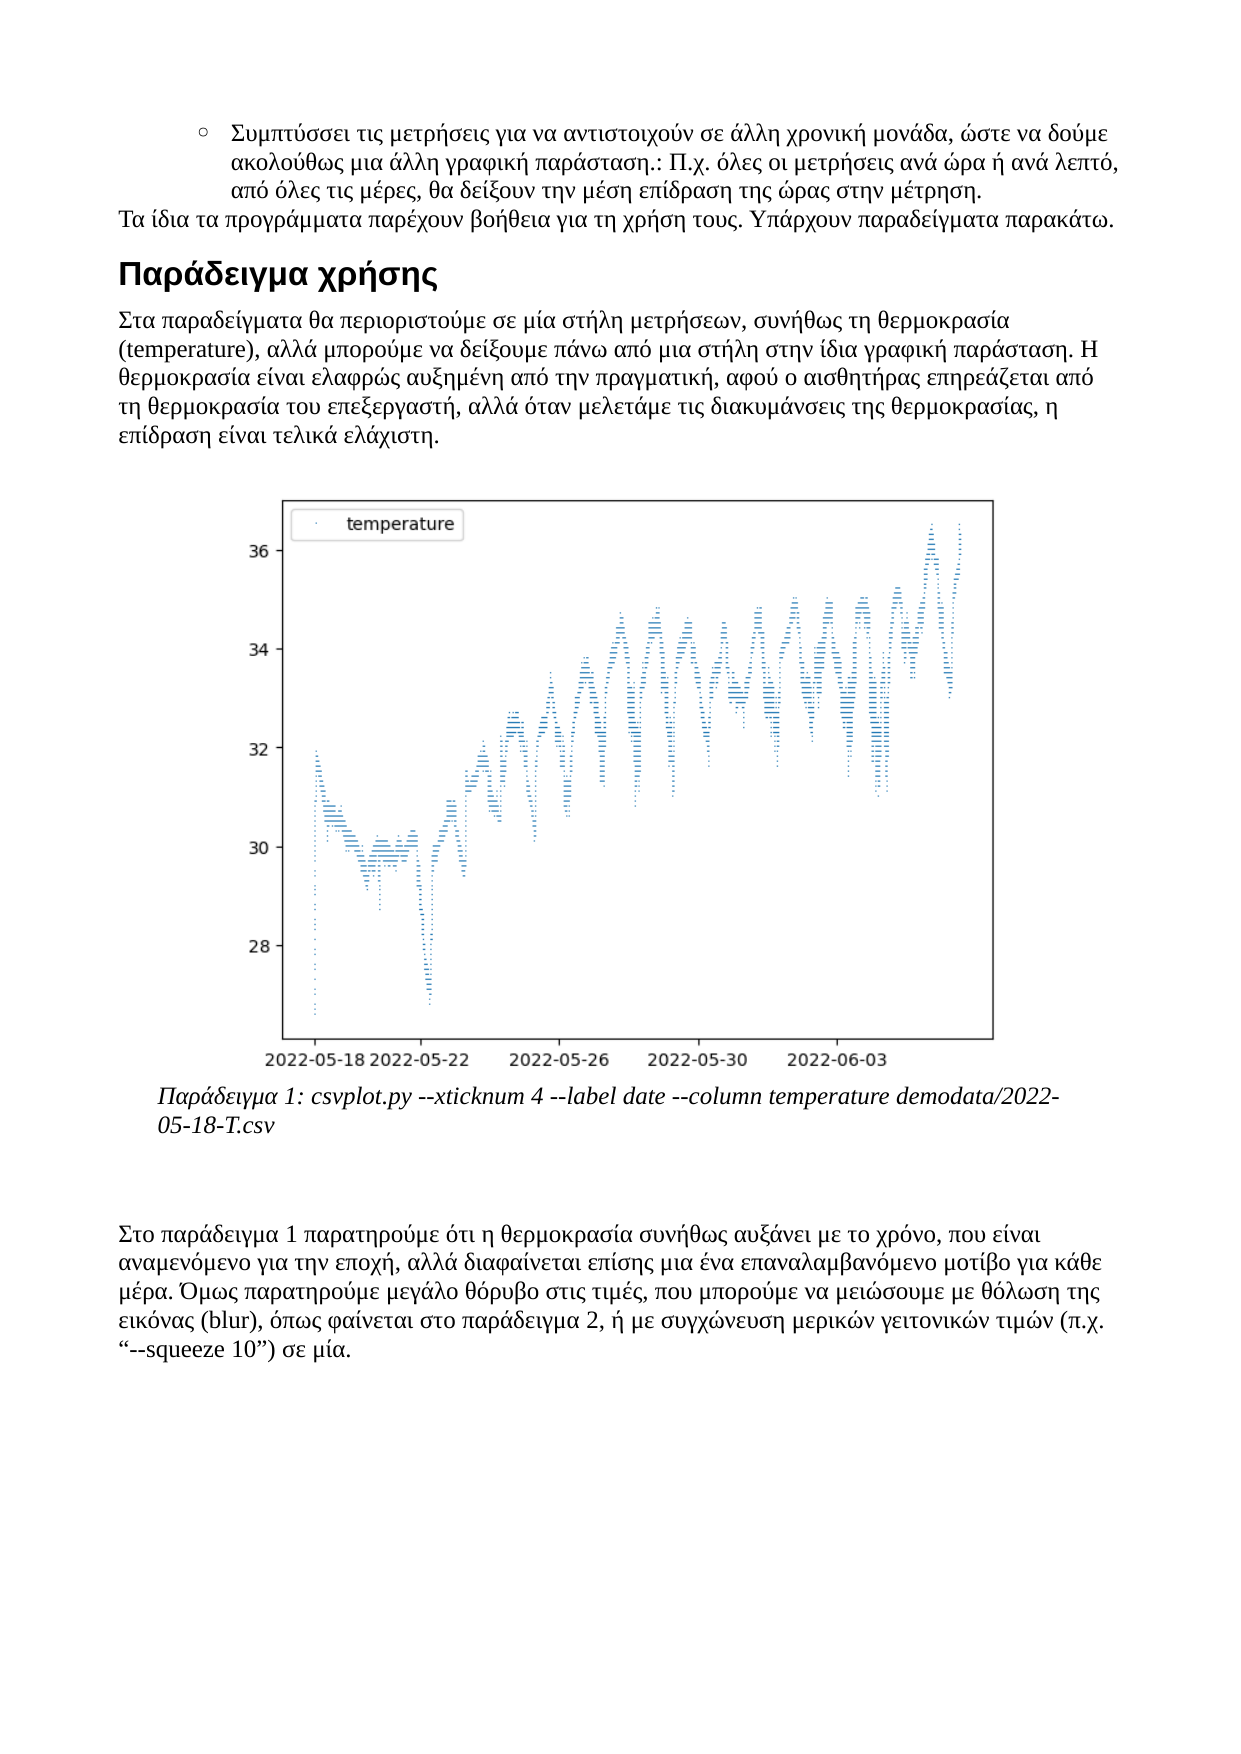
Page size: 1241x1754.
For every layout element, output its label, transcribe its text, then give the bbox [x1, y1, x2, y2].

text Στα παραδείγματα θα περιοριστούμε σε μία στήλη μετρήσεων, συνήθως τη θερμοκρασία (temperature), αλλά μπορούμε να δείξουμε πάνω από μια στήλη στην ίδια γραφική παράσταση. Η θερμοκρασία είναι ελαφρώς αυξημένη από την πραγματική, αφού ο αισθητήρας επηρεάζεται από τη θερμοκρασία του επεξεργαστή, αλλά όταν μελετάμε τις διακυμάνσεις της θερμοκρασίας, η επίδραση είναι τελικά ελάχιστη. [118, 305, 1122, 449]
subtitle Παράδειγμα χρήσης [118, 254, 1122, 292]
text Παράδειγμα 1: csvplot.py --xticknum 4 --label date --column temperature demodata/2022-05-18-T.csv [157, 1081, 1083, 1138]
list Συμπτύσσει τις μετρήσεις για να αντιστοιχούν σε άλλη χρονική μονάδα, ώστε να δούμε ακολούθως μια άλλη γραφική παράσταση.: Π.χ. όλες οι μετρήσεις ανά ώρα ή ανά λεπτό, από όλες τις μέρες, θα δείξουν την μέση επίδραση της ώρας στην μέτρηση. [193, 118, 1122, 204]
text Τα ίδια τα προγράμματα παρέχουν βοήθεια για τη χρήση τους. Υπάρχουν παραδείγματα παρακάτω. [118, 204, 1122, 233]
picture [236, 490, 1005, 1081]
text Στο παράδειγμα 1 παρατηρούμε ότι η θερμοκρασία συνήθως αυξάνει με το χρόνο, που είναι αναμενόμενο για την εποχή, αλλά διαφαίνεται επίσης μια ένα επαναλαμβανόμενο μοτίβο για κάθε μέρα. Όμως παρατηρούμε μεγάλο θόρυβο στις τιμές, που μπορούμε να μειώσουμε με θόλωση της εικόνας (blur), όπως φαίνεται στο παράδειγμα 2, ή με συγχώνευση μερικών γειτονικών τιμών (π.χ. “--squeeze 10”) σε μία. [118, 1219, 1122, 1362]
